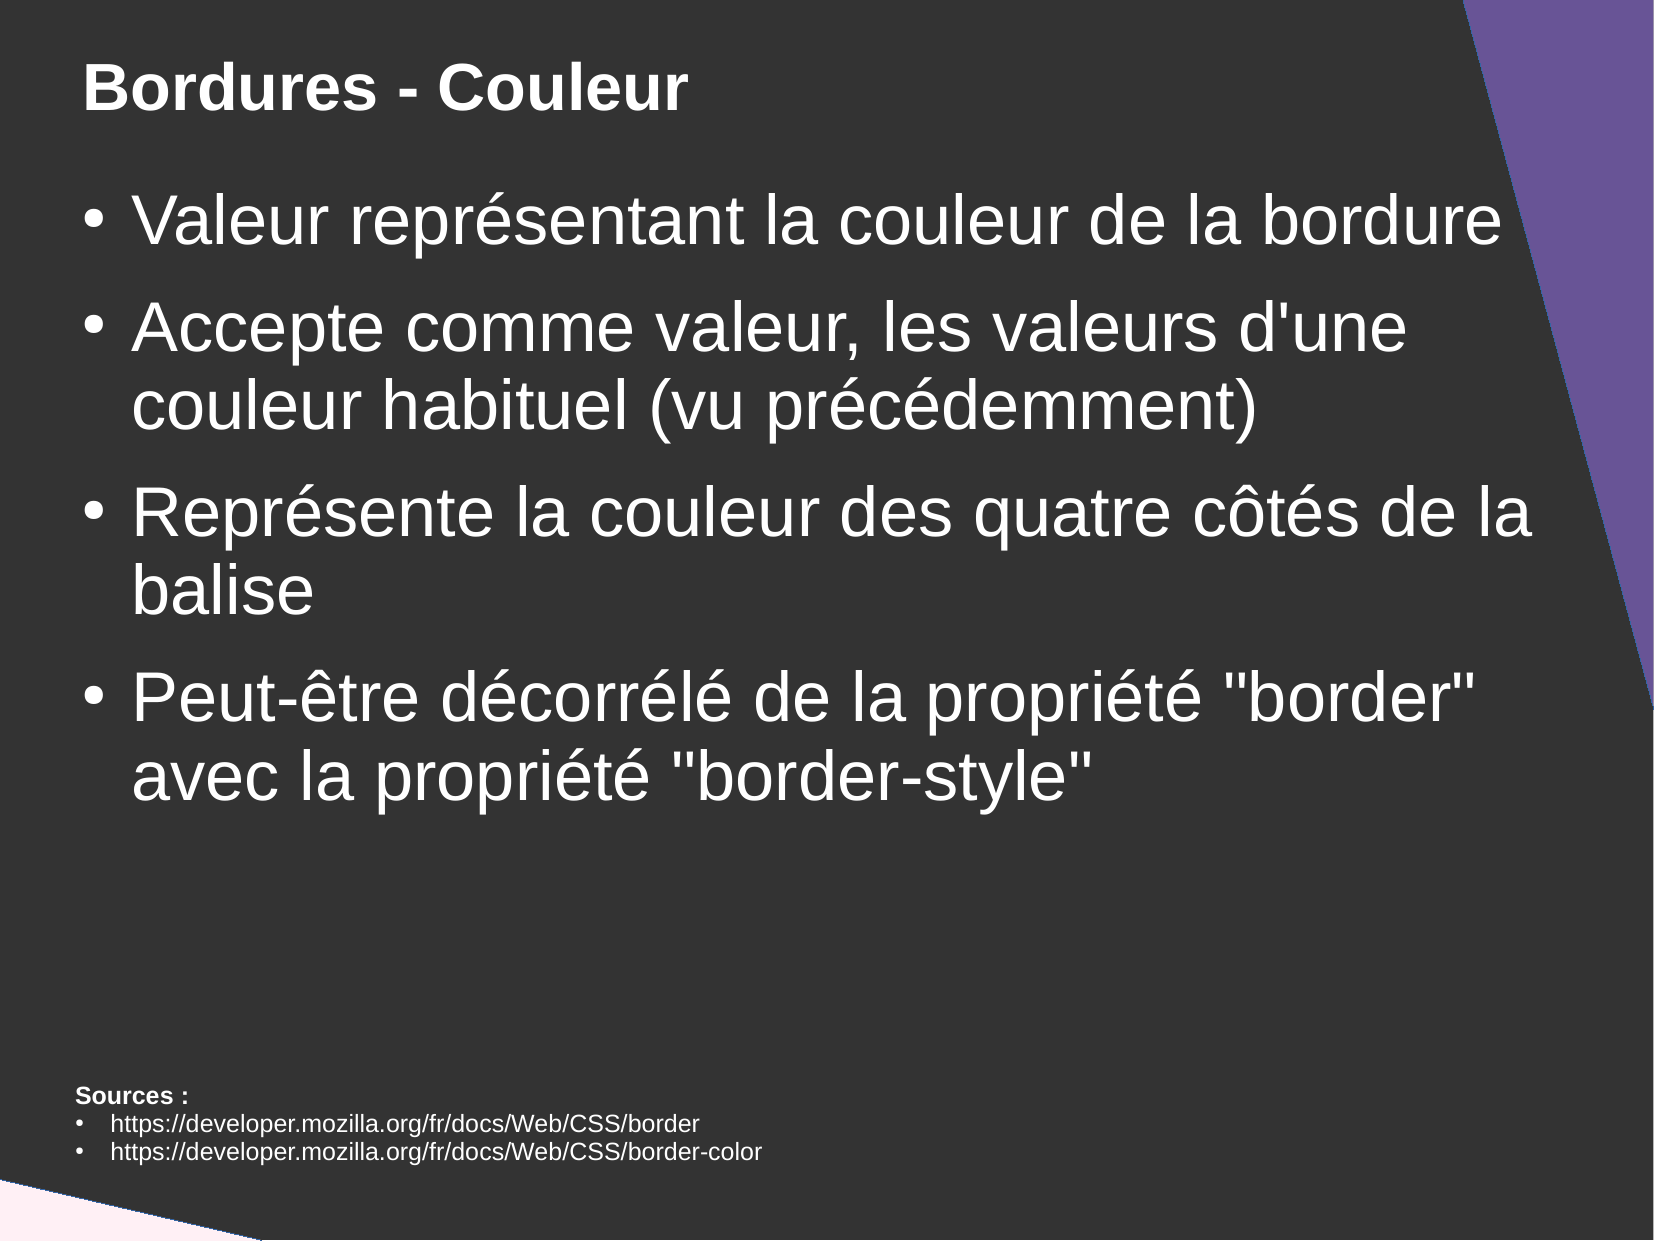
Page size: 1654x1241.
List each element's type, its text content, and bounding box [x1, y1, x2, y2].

text_box Sources : https://developer.mozilla.org/fr/docs/Web/CSS/border https://developer.mozilla.org/fr/docs/Web/CSS/border-color [60, 1074, 1546, 1217]
title Bordures - Couleur [82, 49, 1571, 130]
list Valeur représentant la couleur de la bordure Accepte comme valeur, les valeurs d'une couleur habituel (vu précédemment) Représente la couleur des quatre côtés de la balise Peut-être décorrélé de la propriété "border" avec la propriété "border-style" [64, 180, 1604, 815]
text_box [1463, 0, 1654, 710]
text_box [0, 1179, 266, 1241]
